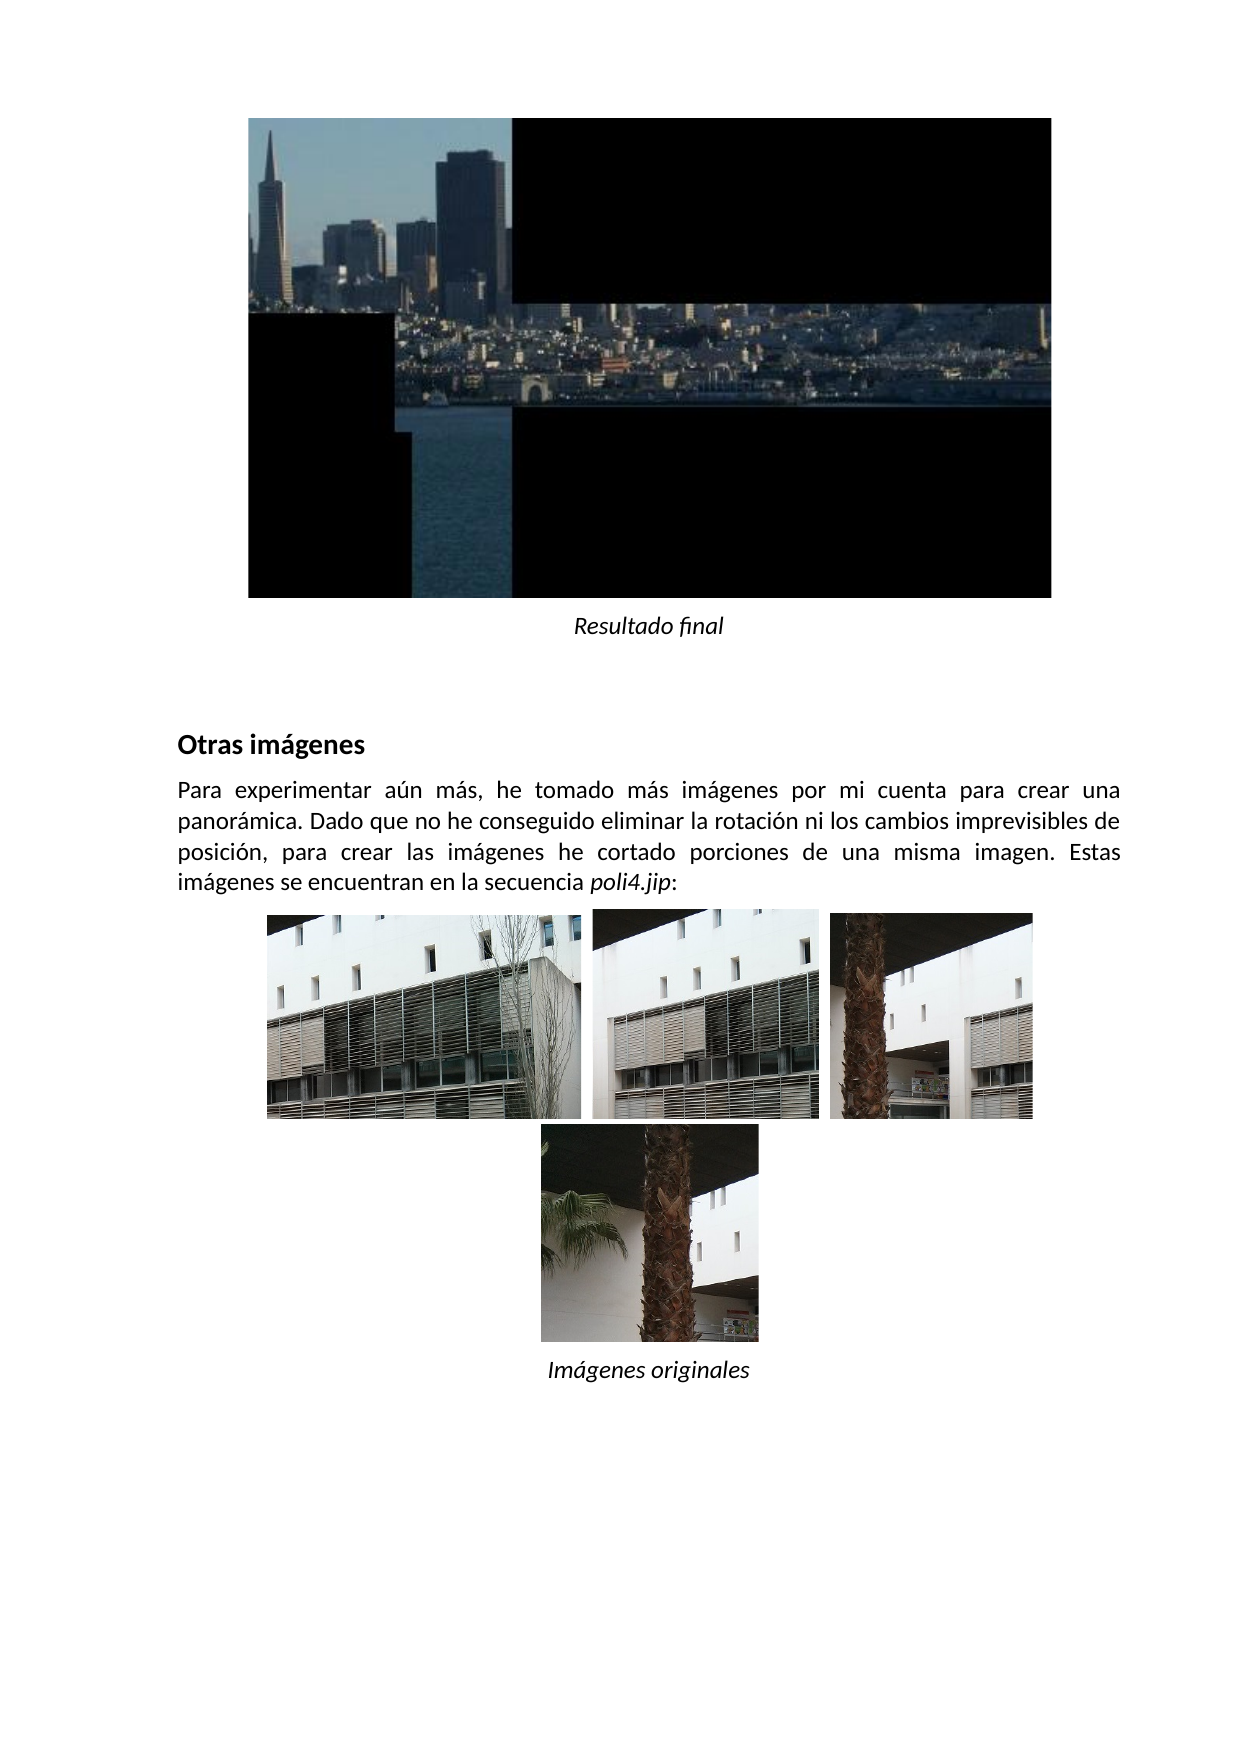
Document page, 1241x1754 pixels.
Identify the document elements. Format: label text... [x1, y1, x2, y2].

picture [592, 909, 819, 1119]
text Para experimentar aún más, he tomado más imágenes por mi cuenta para crear una panorámica. Dado que no he conseguido eliminar la rotación ni los cambios imprevisibles de posición, para crear las imágenes he cortado porciones de una misma imagen. Estas imágenes se encuentran en la secuencia poli4.jip: [177, 774, 1122, 897]
text Imágenes originales [177, 1354, 1122, 1384]
picture [541, 1124, 759, 1342]
subtitle Otras imágenes [177, 726, 1122, 762]
picture [248, 118, 1052, 598]
picture [830, 913, 1033, 1119]
picture [267, 915, 582, 1119]
text Resultado final [177, 610, 1122, 641]
